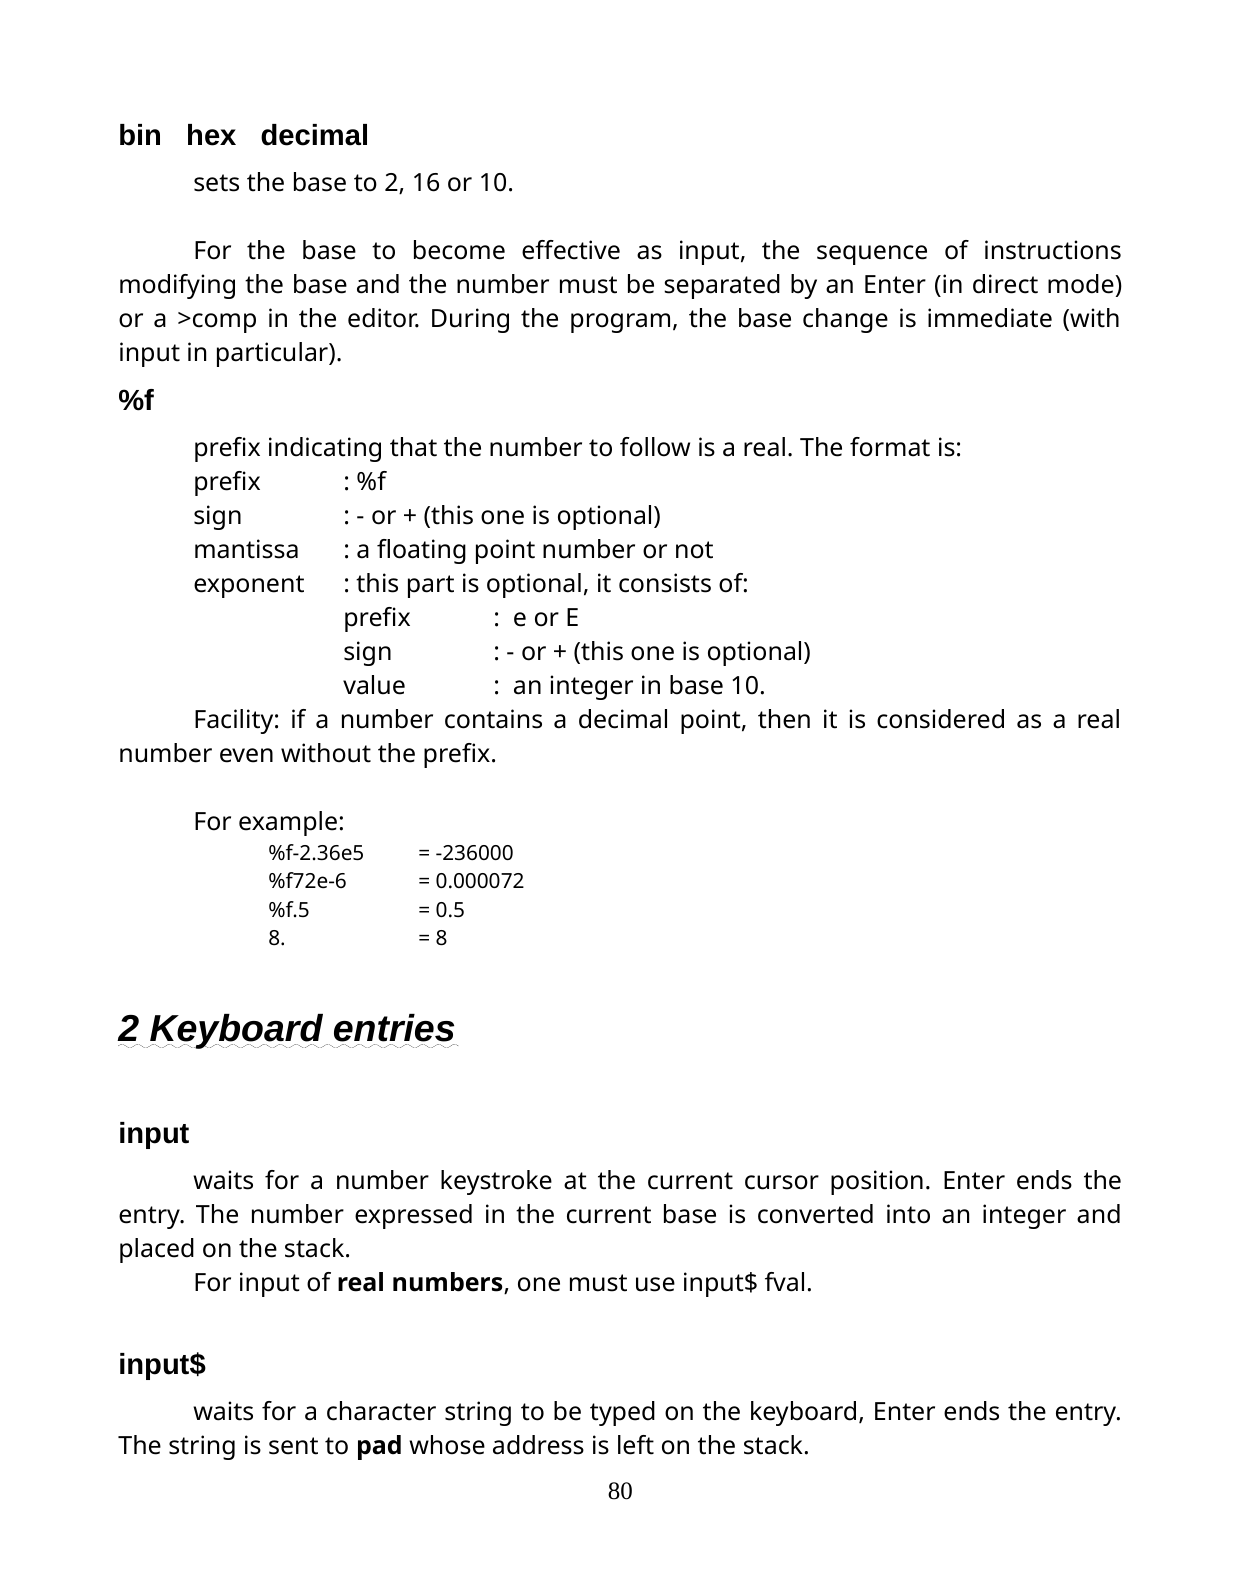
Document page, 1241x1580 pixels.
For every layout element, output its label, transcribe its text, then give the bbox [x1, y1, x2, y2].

text exponent : this part is optional, it consists of: [118, 565, 1123, 599]
text Facility: if a number contains a decimal point, then it is considered as a real number even without the prefix. [118, 702, 1123, 770]
text waits for a character string to be typed on the keyboard, Enter ends the entry. The string is sent to pad whose address is left on the stack. [118, 1393, 1123, 1462]
text prefix : e or E [118, 599, 1123, 633]
text For input of real numbers, one must use input$ fval. [118, 1265, 1123, 1299]
subtitle %f [118, 383, 1122, 417]
text For the base to become effective as input, the sequence of instructions modifying the base and the number must be separated by an Enter (in direct mode) or a >comp in the editor. During the program, the base change is immediate (with input in particular). [118, 232, 1123, 368]
text sets the base to 2, 16 or 10. [118, 164, 1123, 198]
text For example: [118, 804, 1123, 838]
text 8. = 8 [118, 923, 1123, 952]
text mantissa : a floating point number or not [118, 531, 1123, 565]
text sign : - or + (this one is optional) [118, 497, 1123, 531]
text sign : - or + (this one is optional) [118, 633, 1123, 668]
text %f72e-6 = 0.000072 [118, 866, 1123, 895]
text prefix indicating that the number to follow is a real. The format is: [118, 429, 1123, 463]
subtitle input$ [118, 1347, 1122, 1381]
text waits for a number keystroke at the current cursor position. Enter ends the entry. The number expressed in the current base is converted into an integer and placed on the stack. [118, 1162, 1123, 1265]
text %f.5 = 0.5 [118, 895, 1123, 923]
subtitle bin hex decimal [118, 118, 1122, 152]
subtitle input [118, 1116, 1122, 1150]
subtitle 2 Keyboard entries [118, 1007, 1122, 1050]
text prefix : %f [118, 463, 1123, 497]
text %f-2.36e5 = -236000 [118, 838, 1123, 866]
text value : an integer in base 10. [118, 668, 1123, 702]
